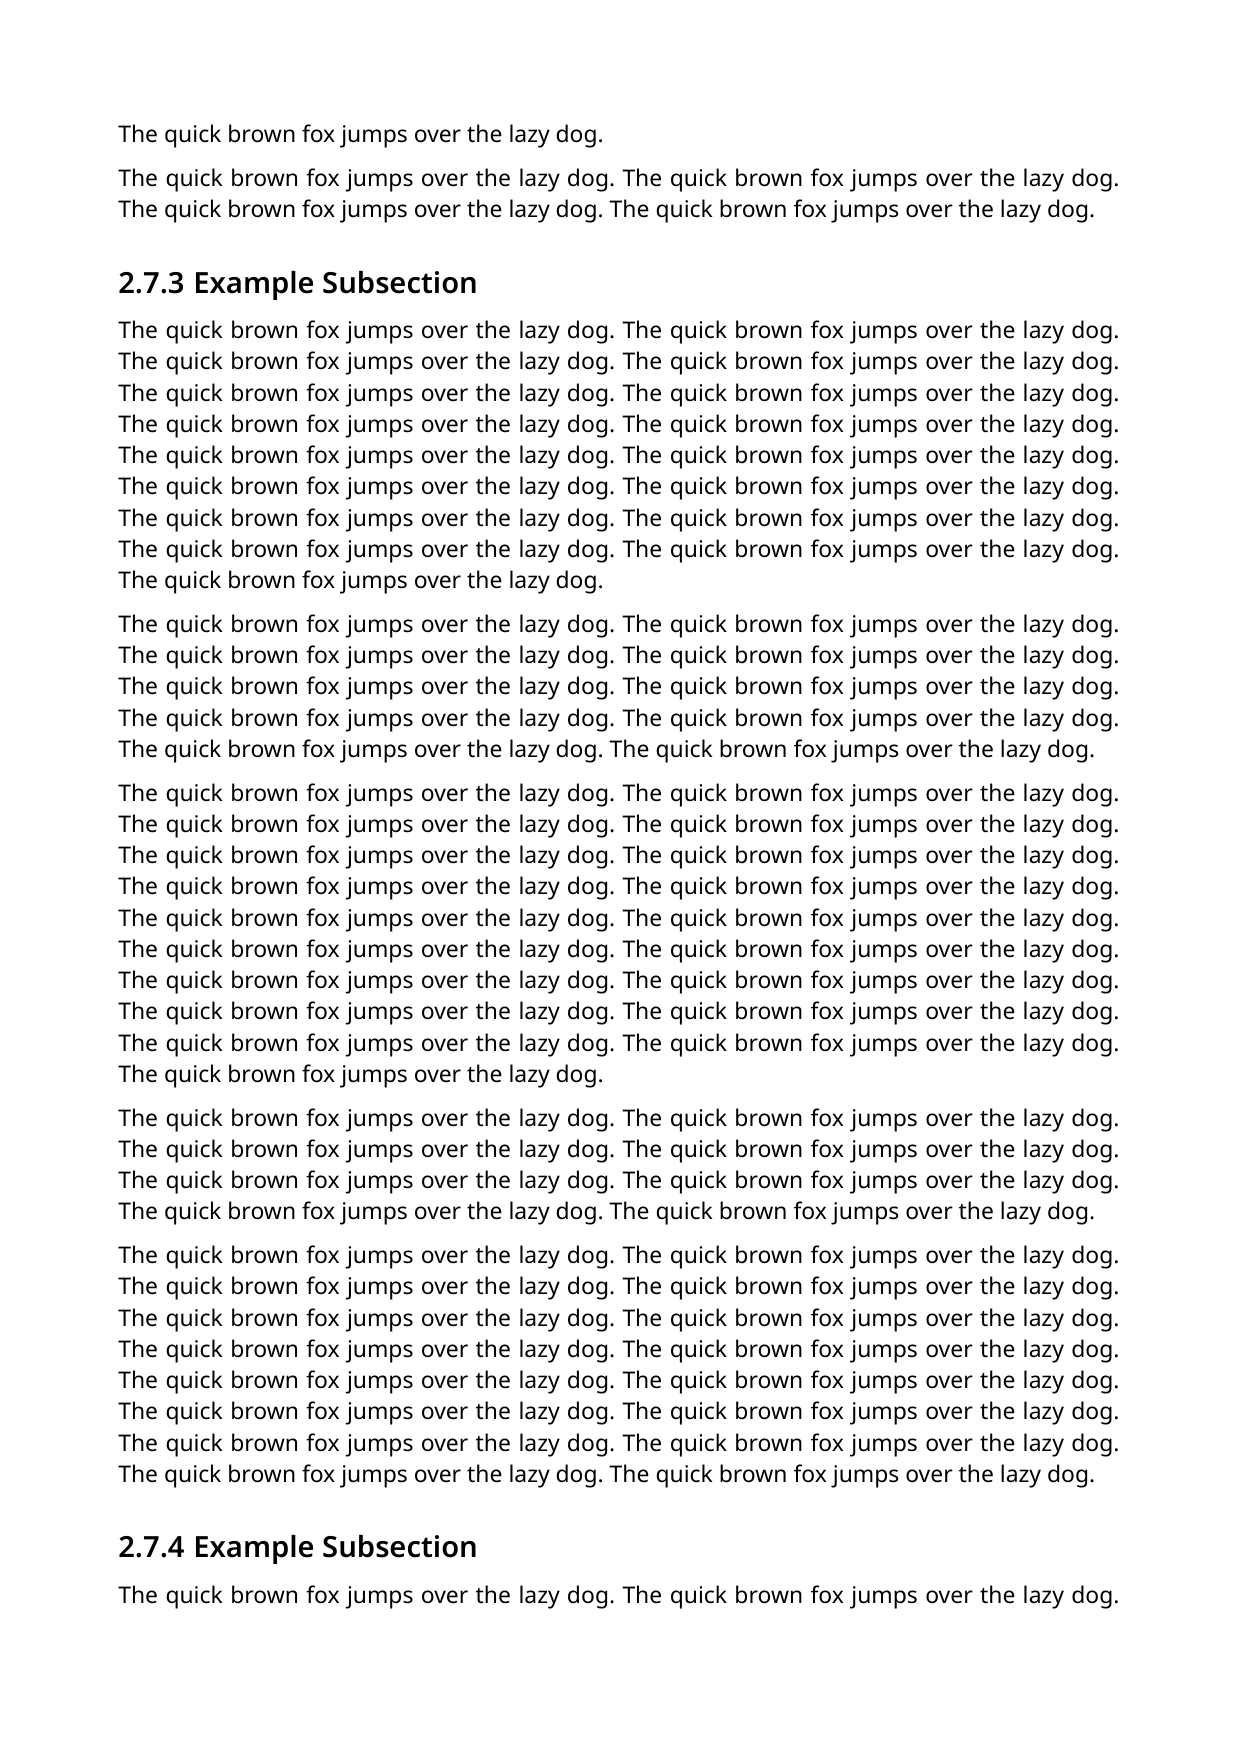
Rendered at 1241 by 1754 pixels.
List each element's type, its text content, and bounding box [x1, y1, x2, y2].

text The quick brown fox jumps over the lazy dog. The quick brown fox jumps over the lazy dog. [118, 1579, 1122, 1610]
text The quick brown fox jumps over the lazy dog. The quick brown fox jumps over the lazy dog. The quick brown fox jumps over the lazy dog. The quick brown fox jumps over the lazy dog. The quick brown fox jumps over the lazy dog. The quick brown fox jumps over the lazy dog. The quick brown fox jumps over the lazy dog. The quick brown fox jumps over the lazy dog. [118, 1102, 1122, 1227]
text The quick brown fox jumps over the lazy dog. The quick brown fox jumps over the lazy dog. The quick brown fox jumps over the lazy dog. The quick brown fox jumps over the lazy dog. The quick brown fox jumps over the lazy dog. The quick brown fox jumps over the lazy dog. The quick brown fox jumps over the lazy dog. The quick brown fox jumps over the lazy dog. The quick brown fox jumps over the lazy dog. The quick brown fox jumps over the lazy dog. [118, 608, 1122, 764]
subtitle Example Subsection [118, 262, 1122, 302]
text The quick brown fox jumps over the lazy dog. The quick brown fox jumps over the lazy dog. The quick brown fox jumps over the lazy dog. The quick brown fox jumps over the lazy dog. The quick brown fox jumps over the lazy dog. The quick brown fox jumps over the lazy dog. The quick brown fox jumps over the lazy dog. The quick brown fox jumps over the lazy dog. The quick brown fox jumps over the lazy dog. The quick brown fox jumps over the lazy dog. The quick brown fox jumps over the lazy dog. The quick brown fox jumps over the lazy dog. The quick brown fox jumps over the lazy dog. The quick brown fox jumps over the lazy dog. The quick brown fox jumps over the lazy dog. The quick brown fox jumps over the lazy dog. The quick brown fox jumps over the lazy dog. [118, 314, 1122, 595]
text The quick brown fox jumps over the lazy dog. The quick brown fox jumps over the lazy dog. The quick brown fox jumps over the lazy dog. The quick brown fox jumps over the lazy dog. The quick brown fox jumps over the lazy dog. The quick brown fox jumps over the lazy dog. The quick brown fox jumps over the lazy dog. The quick brown fox jumps over the lazy dog. The quick brown fox jumps over the lazy dog. The quick brown fox jumps over the lazy dog. The quick brown fox jumps over the lazy dog. The quick brown fox jumps over the lazy dog. The quick brown fox jumps over the lazy dog. The quick brown fox jumps over the lazy dog. The quick brown fox jumps over the lazy dog. The quick brown fox jumps over the lazy dog. [118, 1239, 1122, 1489]
text The quick brown fox jumps over the lazy dog. [118, 118, 1122, 149]
text The quick brown fox jumps over the lazy dog. The quick brown fox jumps over the lazy dog. The quick brown fox jumps over the lazy dog. The quick brown fox jumps over the lazy dog. [118, 162, 1122, 224]
subtitle Example Subsection [118, 1527, 1122, 1566]
text The quick brown fox jumps over the lazy dog. The quick brown fox jumps over the lazy dog. The quick brown fox jumps over the lazy dog. The quick brown fox jumps over the lazy dog. The quick brown fox jumps over the lazy dog. The quick brown fox jumps over the lazy dog. The quick brown fox jumps over the lazy dog. The quick brown fox jumps over the lazy dog. The quick brown fox jumps over the lazy dog. The quick brown fox jumps over the lazy dog. The quick brown fox jumps over the lazy dog. The quick brown fox jumps over the lazy dog. The quick brown fox jumps over the lazy dog. The quick brown fox jumps over the lazy dog. The quick brown fox jumps over the lazy dog. The quick brown fox jumps over the lazy dog. The quick brown fox jumps over the lazy dog. The quick brown fox jumps over the lazy dog. The quick brown fox jumps over the lazy dog. [118, 777, 1122, 1089]
